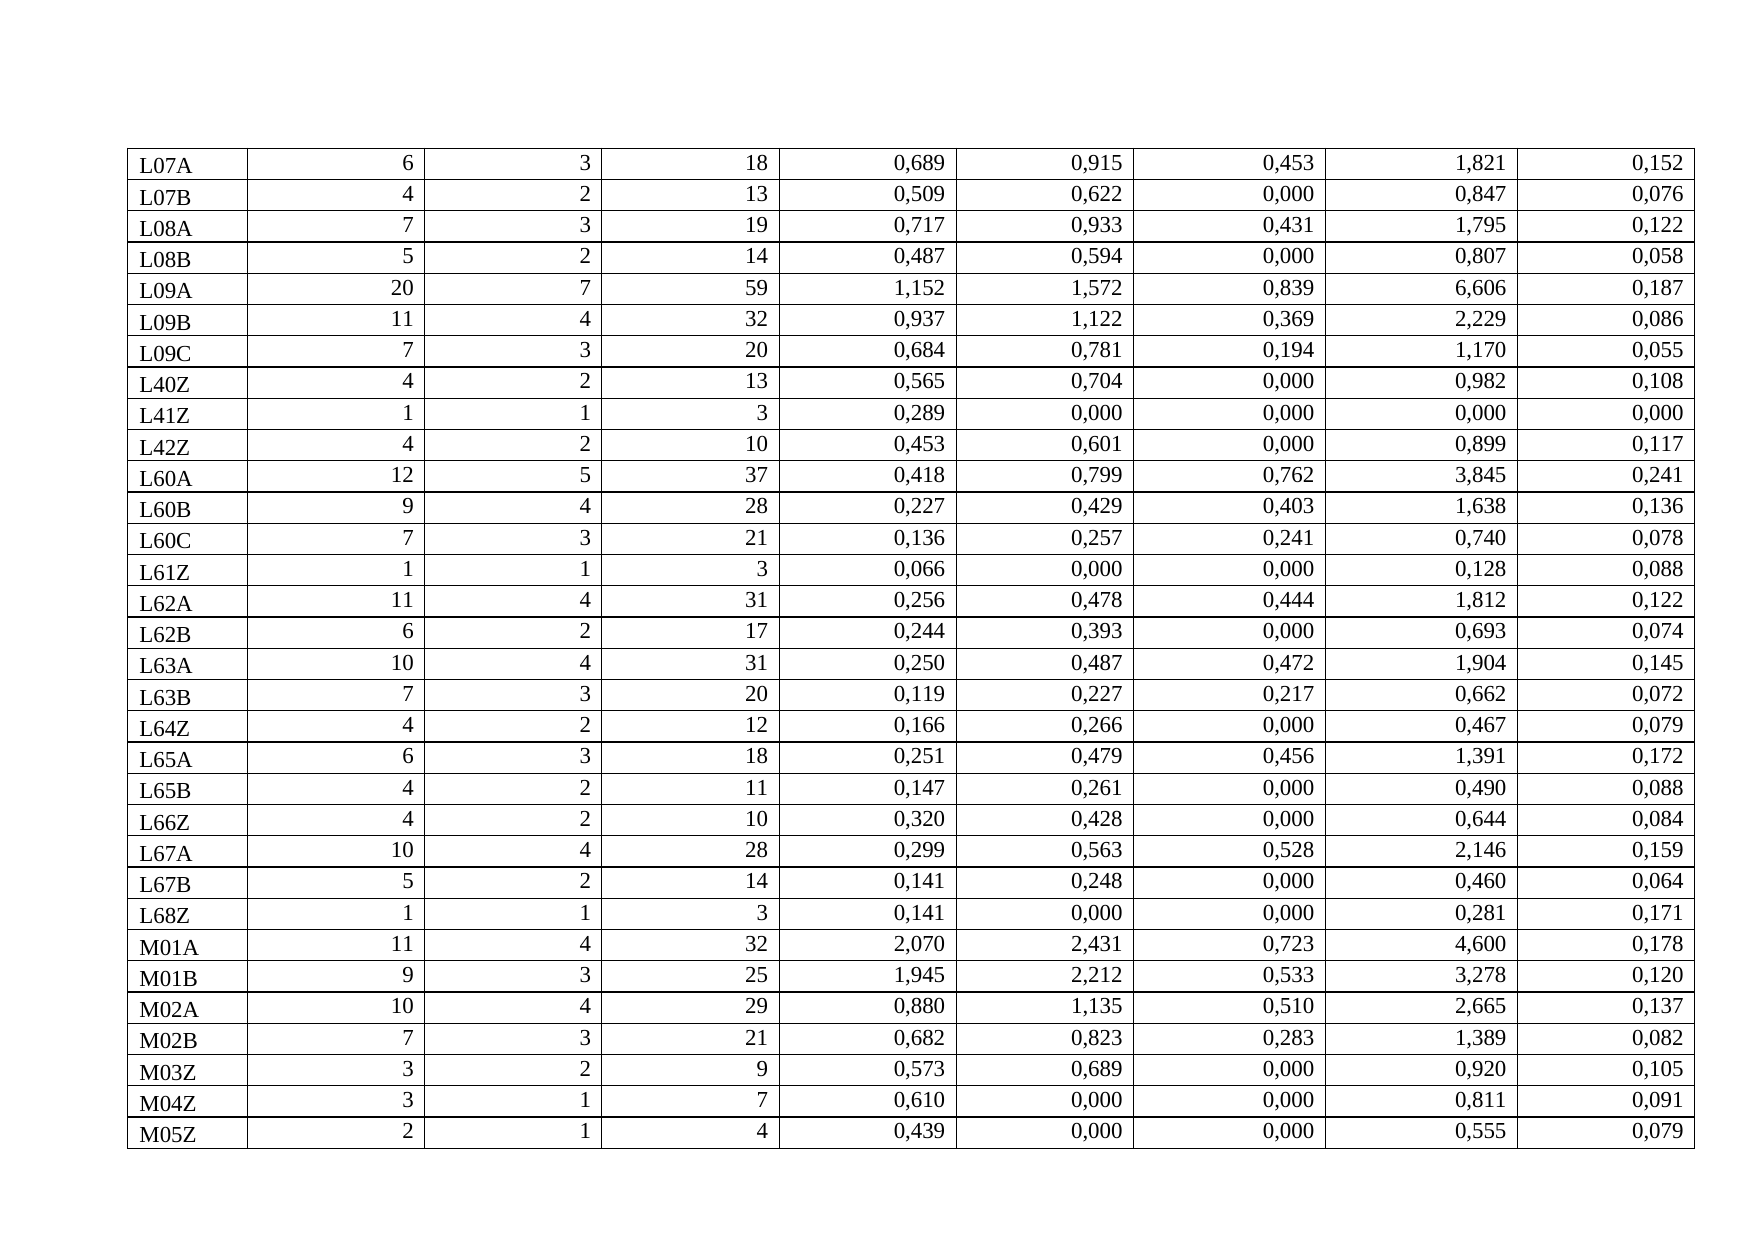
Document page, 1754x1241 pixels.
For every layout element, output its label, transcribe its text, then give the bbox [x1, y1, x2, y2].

table_cell 6 [248, 149, 424, 179]
table_cell M05Z [128, 1118, 247, 1148]
table_cell 0,283 [1134, 1024, 1325, 1054]
table_cell L65A [128, 743, 247, 773]
table_cell 0,740 [1326, 524, 1517, 554]
table_cell L65B [128, 774, 247, 804]
table_cell 12 [248, 461, 424, 491]
table_cell 0,610 [780, 1086, 956, 1116]
table_cell 0,000 [1134, 555, 1325, 585]
table_cell 37 [602, 461, 779, 491]
table_cell 2 [425, 711, 601, 741]
table_cell 0,064 [1518, 868, 1694, 898]
table_cell 31 [602, 586, 779, 616]
table_cell 7 [602, 1086, 779, 1116]
table_cell 31 [602, 649, 779, 679]
table_cell 2,070 [780, 930, 956, 960]
table_cell 4 [248, 368, 424, 398]
table_cell 0,460 [1326, 868, 1517, 898]
table_cell L08A [128, 211, 247, 241]
table_cell 0,823 [957, 1024, 1133, 1054]
table_cell 0,915 [957, 149, 1133, 179]
table_cell L64Z [128, 711, 247, 741]
table_cell 4 [425, 586, 601, 616]
table_cell 1,170 [1326, 336, 1517, 366]
table_cell 2,431 [957, 930, 1133, 960]
table_cell M02B [128, 1024, 247, 1054]
table_cell 10 [248, 836, 424, 866]
table_cell 0,000 [1134, 618, 1325, 648]
table_cell 0,250 [780, 649, 956, 679]
table_cell 7 [248, 211, 424, 241]
table_cell 19 [602, 211, 779, 241]
table_cell 0,078 [1518, 524, 1694, 554]
table_cell 0,248 [957, 868, 1133, 898]
table_cell L07B [128, 180, 247, 210]
table_cell 0,128 [1326, 555, 1517, 585]
table_cell 0,000 [1134, 180, 1325, 210]
table_cell 0,487 [780, 243, 956, 273]
table_cell 0,141 [780, 899, 956, 929]
table_cell 0,880 [780, 993, 956, 1023]
table_cell 0,920 [1326, 1055, 1517, 1085]
table_cell 4 [425, 493, 601, 523]
table_cell 0,510 [1134, 993, 1325, 1023]
table_cell L08B [128, 243, 247, 273]
table_cell M01B [128, 961, 247, 991]
table_cell 21 [602, 1024, 779, 1054]
table_cell M04Z [128, 1086, 247, 1116]
table_cell 0,811 [1326, 1086, 1517, 1116]
table_cell 0,136 [1518, 493, 1694, 523]
table_cell 0,117 [1518, 430, 1694, 460]
table_cell 4 [248, 430, 424, 460]
table_cell 0,147 [780, 774, 956, 804]
table_cell L09B [128, 305, 247, 335]
table_cell 0,091 [1518, 1086, 1694, 1116]
table_cell 0,256 [780, 586, 956, 616]
table_cell 0,000 [957, 399, 1133, 429]
table_cell 0,431 [1134, 211, 1325, 241]
table_cell 3 [248, 1055, 424, 1085]
table_cell 1 [248, 899, 424, 929]
table_cell 0,088 [1518, 555, 1694, 585]
table_cell 1,391 [1326, 743, 1517, 773]
table_cell 0,145 [1518, 649, 1694, 679]
table_cell 0,076 [1518, 180, 1694, 210]
table_cell 7 [248, 1024, 424, 1054]
table_cell 17 [602, 618, 779, 648]
table_cell 2 [425, 430, 601, 460]
table_cell L62A [128, 586, 247, 616]
table_cell 6 [248, 743, 424, 773]
table_cell 0,320 [780, 805, 956, 835]
table_cell 0,418 [780, 461, 956, 491]
table_cell 11 [248, 930, 424, 960]
table_cell 1,638 [1326, 493, 1517, 523]
table_cell 2 [248, 1118, 424, 1148]
table_cell 5 [248, 868, 424, 898]
table_cell 0,000 [1134, 868, 1325, 898]
table_cell 0,141 [780, 868, 956, 898]
table_cell 0,000 [1134, 774, 1325, 804]
table_cell 0,079 [1518, 711, 1694, 741]
table_cell 3 [602, 399, 779, 429]
table_cell 0,479 [957, 743, 1133, 773]
table_cell 0,217 [1134, 680, 1325, 710]
table_cell 0,108 [1518, 368, 1694, 398]
table_cell 0,439 [780, 1118, 956, 1148]
table_cell M02A [128, 993, 247, 1023]
table_cell 2,146 [1326, 836, 1517, 866]
table_cell 11 [248, 305, 424, 335]
table_cell 0,194 [1134, 336, 1325, 366]
table_cell 1,152 [780, 274, 956, 304]
table_cell 28 [602, 493, 779, 523]
table_cell L42Z [128, 430, 247, 460]
table_cell 14 [602, 243, 779, 273]
table_cell L60C [128, 524, 247, 554]
table_cell 1,904 [1326, 649, 1517, 679]
table_cell 0,166 [780, 711, 956, 741]
table_cell 1 [425, 399, 601, 429]
table_cell 1 [248, 555, 424, 585]
table_cell L41Z [128, 399, 247, 429]
table_cell 0,429 [957, 493, 1133, 523]
table_cell 0,251 [780, 743, 956, 773]
table_cell 0,137 [1518, 993, 1694, 1023]
table_cell 21 [602, 524, 779, 554]
table_cell 0,120 [1518, 961, 1694, 991]
table_cell 3 [425, 336, 601, 366]
table_cell 0,487 [957, 649, 1133, 679]
table_cell 10 [248, 993, 424, 1023]
table_cell 0,839 [1134, 274, 1325, 304]
table_cell 0,000 [1134, 1086, 1325, 1116]
table_cell 11 [602, 774, 779, 804]
table_cell 0,122 [1518, 586, 1694, 616]
table_cell 10 [602, 430, 779, 460]
table_cell 0,187 [1518, 274, 1694, 304]
table_cell 1,795 [1326, 211, 1517, 241]
table_cell L60B [128, 493, 247, 523]
table_cell 0,573 [780, 1055, 956, 1085]
table_cell 0,369 [1134, 305, 1325, 335]
table_cell 3 [425, 743, 601, 773]
table_cell 0,241 [1518, 461, 1694, 491]
table_cell 0,000 [957, 1118, 1133, 1148]
table_cell 0,467 [1326, 711, 1517, 741]
table_cell 1,821 [1326, 149, 1517, 179]
table_cell M03Z [128, 1055, 247, 1085]
table_cell 0,082 [1518, 1024, 1694, 1054]
table_cell 0,086 [1518, 305, 1694, 335]
table_cell 20 [602, 336, 779, 366]
table_cell 3 [425, 1024, 601, 1054]
table_cell 1,945 [780, 961, 956, 991]
table_cell 9 [248, 961, 424, 991]
table_cell 0,289 [780, 399, 956, 429]
table_cell 5 [248, 243, 424, 273]
table_cell 4 [425, 836, 601, 866]
table_cell 0,119 [780, 680, 956, 710]
table_cell 0,136 [780, 524, 956, 554]
table_cell 29 [602, 993, 779, 1023]
table_cell 0,266 [957, 711, 1133, 741]
table_cell 1,572 [957, 274, 1133, 304]
table_cell 12 [602, 711, 779, 741]
table_cell L09A [128, 274, 247, 304]
table_cell 4 [248, 805, 424, 835]
table_cell 3 [425, 680, 601, 710]
table_cell 0,159 [1518, 836, 1694, 866]
table_cell 0,807 [1326, 243, 1517, 273]
table_cell 0,622 [957, 180, 1133, 210]
table_cell 0,079 [1518, 1118, 1694, 1148]
table_cell 1,135 [957, 993, 1133, 1023]
table_cell 0,444 [1134, 586, 1325, 616]
table_cell 1 [425, 1118, 601, 1148]
table_cell 0,227 [957, 680, 1133, 710]
table_cell 1,389 [1326, 1024, 1517, 1054]
table_cell 0,000 [1518, 399, 1694, 429]
table_cell 2 [425, 368, 601, 398]
table_cell 3 [602, 899, 779, 929]
table_cell 0,490 [1326, 774, 1517, 804]
table_cell 25 [602, 961, 779, 991]
table_cell 4 [425, 993, 601, 1023]
table_cell L07A [128, 149, 247, 179]
table_cell 2,665 [1326, 993, 1517, 1023]
table_cell 9 [602, 1055, 779, 1085]
table_cell 0,937 [780, 305, 956, 335]
table_cell 0,055 [1518, 336, 1694, 366]
table_cell 0,241 [1134, 524, 1325, 554]
table_cell 4,600 [1326, 930, 1517, 960]
table_cell 0,899 [1326, 430, 1517, 460]
table_cell 0,704 [957, 368, 1133, 398]
table_cell 14 [602, 868, 779, 898]
table_cell 0,555 [1326, 1118, 1517, 1148]
table_cell 0,299 [780, 836, 956, 866]
table_cell 0,781 [957, 336, 1133, 366]
table_cell 0,601 [957, 430, 1133, 460]
table_cell L66Z [128, 805, 247, 835]
table_cell 4 [248, 711, 424, 741]
table_cell 3 [602, 555, 779, 585]
table_cell 0,762 [1134, 461, 1325, 491]
table_cell 0,563 [957, 836, 1133, 866]
table_cell 3 [425, 524, 601, 554]
table_cell 3 [248, 1086, 424, 1116]
table_cell 2 [425, 618, 601, 648]
table_cell L63B [128, 680, 247, 710]
table_cell L67A [128, 836, 247, 866]
table_cell L40Z [128, 368, 247, 398]
table_cell M01A [128, 930, 247, 960]
table_cell 1 [248, 399, 424, 429]
table_cell 0,693 [1326, 618, 1517, 648]
table_cell 3,845 [1326, 461, 1517, 491]
table_cell 0,478 [957, 586, 1133, 616]
table_cell 11 [248, 586, 424, 616]
table_cell 3,278 [1326, 961, 1517, 991]
table_cell 4 [248, 774, 424, 804]
table_cell 2 [425, 868, 601, 898]
table_cell 0,453 [1134, 149, 1325, 179]
table_cell 0,000 [1134, 711, 1325, 741]
table_cell 0,000 [1134, 430, 1325, 460]
table_cell 0,066 [780, 555, 956, 585]
table_cell 0,000 [1134, 368, 1325, 398]
table_cell L60A [128, 461, 247, 491]
table_cell 7 [248, 524, 424, 554]
table_cell 0,257 [957, 524, 1133, 554]
table_cell 0,509 [780, 180, 956, 210]
table_cell 0,456 [1134, 743, 1325, 773]
table_cell 0,723 [1134, 930, 1325, 960]
table_cell 32 [602, 930, 779, 960]
table_cell 0,227 [780, 493, 956, 523]
table_cell 0,171 [1518, 899, 1694, 929]
table_cell 10 [602, 805, 779, 835]
table_cell 0,000 [1134, 1055, 1325, 1085]
table_cell 2 [425, 243, 601, 273]
table_cell 0,933 [957, 211, 1133, 241]
table_cell 0,799 [957, 461, 1133, 491]
table_cell 0,088 [1518, 774, 1694, 804]
table_cell 0,000 [1134, 1118, 1325, 1148]
table_cell 0,122 [1518, 211, 1694, 241]
table_cell 7 [425, 274, 601, 304]
table_cell 0,528 [1134, 836, 1325, 866]
table_cell 0,000 [1326, 399, 1517, 429]
table_cell 2 [425, 805, 601, 835]
table_cell 0,982 [1326, 368, 1517, 398]
table_cell 2 [425, 774, 601, 804]
table_cell 6,606 [1326, 274, 1517, 304]
table_cell 2,229 [1326, 305, 1517, 335]
table_cell 0,644 [1326, 805, 1517, 835]
table_cell 4 [425, 649, 601, 679]
table_cell 0,178 [1518, 930, 1694, 960]
table_cell 0,244 [780, 618, 956, 648]
table_cell 0,000 [957, 899, 1133, 929]
table_cell 0,281 [1326, 899, 1517, 929]
table_cell 0,689 [957, 1055, 1133, 1085]
table_cell 0,453 [780, 430, 956, 460]
table_cell 28 [602, 836, 779, 866]
table_cell L63A [128, 649, 247, 679]
table_cell 0,684 [780, 336, 956, 366]
table_cell 0,261 [957, 774, 1133, 804]
table_cell 4 [248, 180, 424, 210]
table_cell 3 [425, 961, 601, 991]
table_cell 0,689 [780, 149, 956, 179]
table_cell 0,428 [957, 805, 1133, 835]
table_cell L67B [128, 868, 247, 898]
table_cell 5 [425, 461, 601, 491]
table_cell 1,122 [957, 305, 1133, 335]
table_cell L62B [128, 618, 247, 648]
table_cell 13 [602, 368, 779, 398]
table_cell 0,847 [1326, 180, 1517, 210]
table_cell 0,565 [780, 368, 956, 398]
table_cell 0,662 [1326, 680, 1517, 710]
table_cell 0,403 [1134, 493, 1325, 523]
table_cell 18 [602, 743, 779, 773]
table_cell 18 [602, 149, 779, 179]
table_cell 0,000 [1134, 899, 1325, 929]
table_cell 0,074 [1518, 618, 1694, 648]
table_cell 2 [425, 180, 601, 210]
table_cell 9 [248, 493, 424, 523]
table_cell 0,000 [1134, 243, 1325, 273]
table_cell 0,717 [780, 211, 956, 241]
table_cell 1 [425, 899, 601, 929]
table_cell 10 [248, 649, 424, 679]
table_cell 59 [602, 274, 779, 304]
table_cell 2,212 [957, 961, 1133, 991]
table_cell 0,472 [1134, 649, 1325, 679]
table_cell 4 [425, 930, 601, 960]
table_cell 1 [425, 1086, 601, 1116]
table_cell 3 [425, 149, 601, 179]
table_cell 3 [425, 211, 601, 241]
table_cell 4 [602, 1118, 779, 1148]
table_cell 13 [602, 180, 779, 210]
table_cell 0,152 [1518, 149, 1694, 179]
table_cell 0,000 [1134, 399, 1325, 429]
table_cell 32 [602, 305, 779, 335]
table_cell 0,072 [1518, 680, 1694, 710]
table_cell 7 [248, 680, 424, 710]
table_cell 20 [602, 680, 779, 710]
table_cell 0,682 [780, 1024, 956, 1054]
table_cell 0,000 [957, 1086, 1133, 1116]
table_cell 0,533 [1134, 961, 1325, 991]
table_cell 0,000 [1134, 805, 1325, 835]
table_cell L61Z [128, 555, 247, 585]
table_cell 0,594 [957, 243, 1133, 273]
table_cell 0,058 [1518, 243, 1694, 273]
table_cell 4 [425, 305, 601, 335]
table_cell 0,000 [957, 555, 1133, 585]
table_cell 20 [248, 274, 424, 304]
table_cell 6 [248, 618, 424, 648]
table_cell 7 [248, 336, 424, 366]
table_cell 0,393 [957, 618, 1133, 648]
table_cell 2 [425, 1055, 601, 1085]
table_cell L68Z [128, 899, 247, 929]
table_cell 1,812 [1326, 586, 1517, 616]
table_cell L09C [128, 336, 247, 366]
table_cell 0,172 [1518, 743, 1694, 773]
table_cell 0,105 [1518, 1055, 1694, 1085]
table_cell 0,084 [1518, 805, 1694, 835]
table_cell 1 [425, 555, 601, 585]
